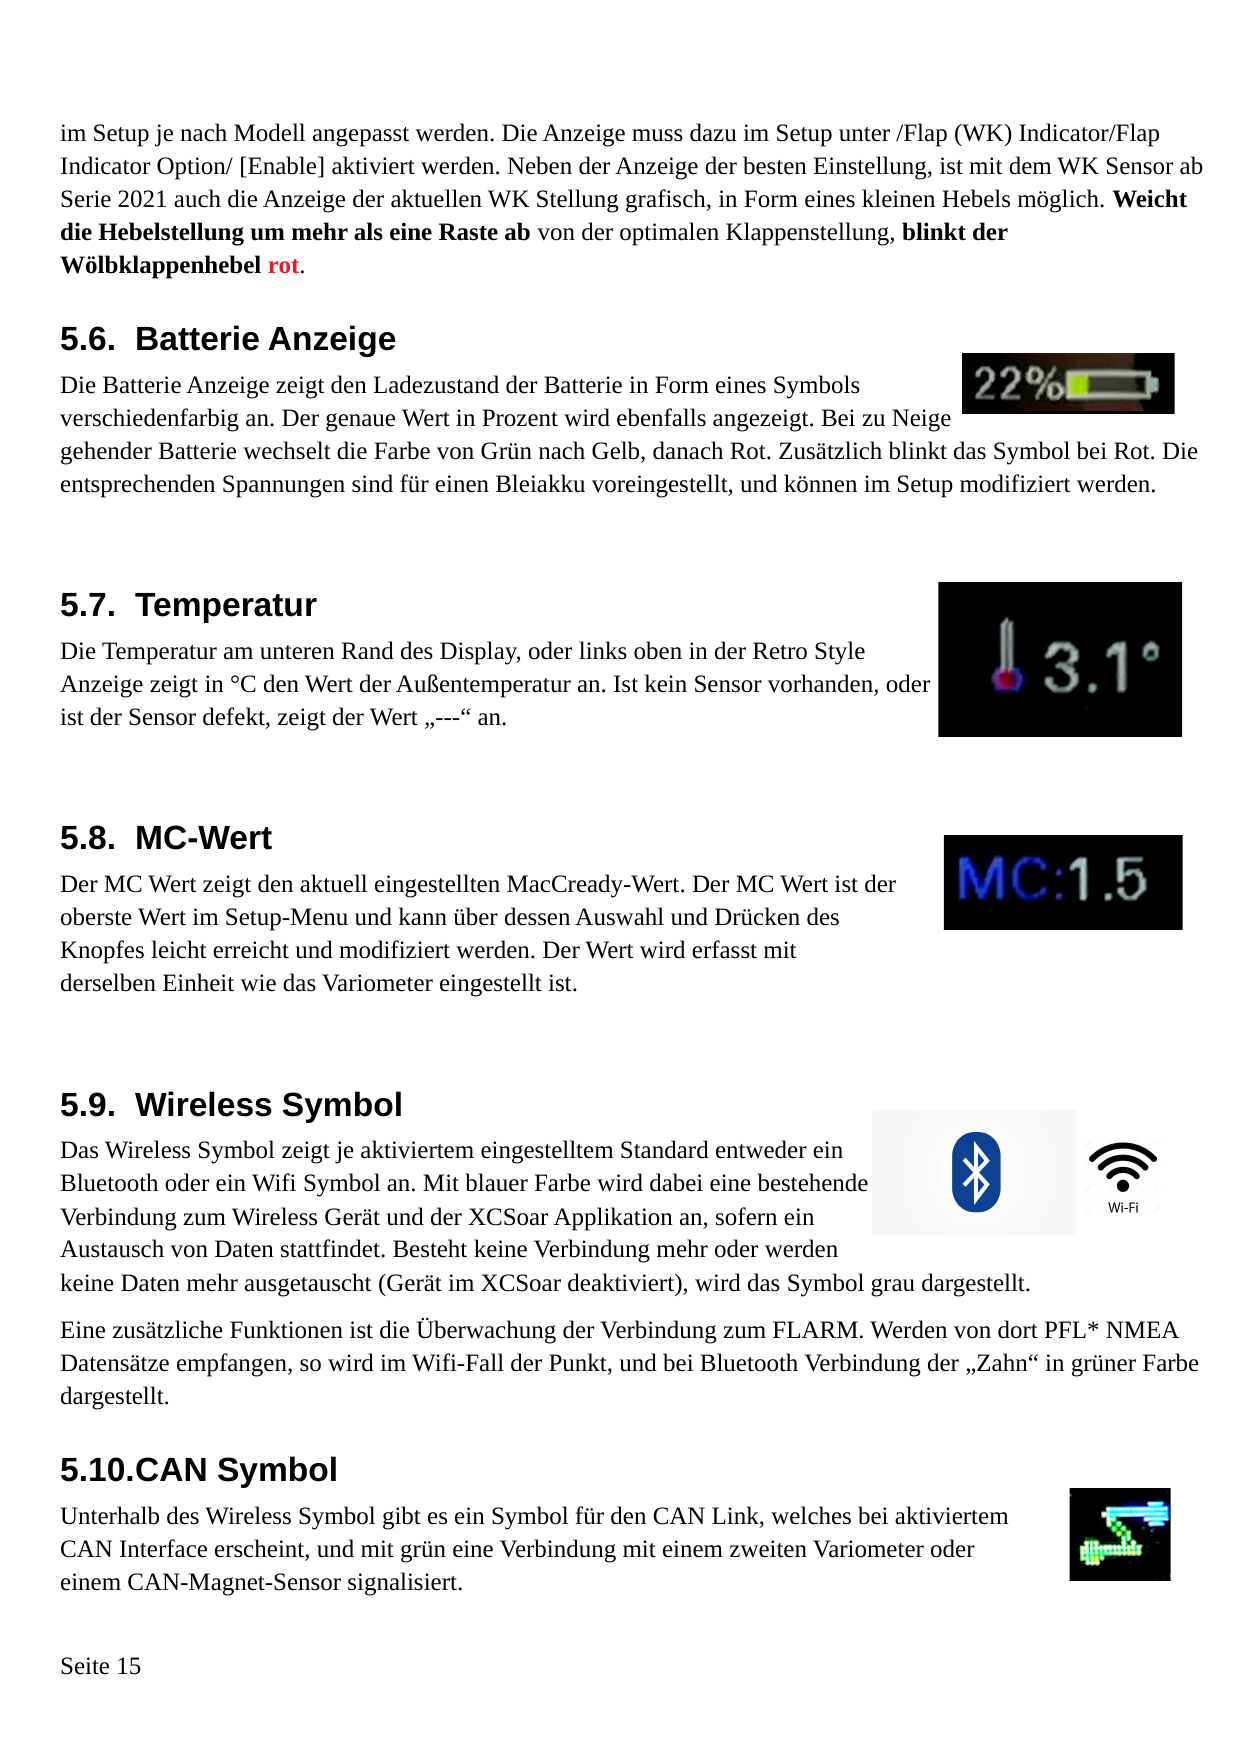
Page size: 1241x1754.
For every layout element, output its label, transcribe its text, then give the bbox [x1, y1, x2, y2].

picture [938, 582, 1183, 737]
subtitle Batterie Anzeige [60, 319, 1207, 357]
subtitle Temperatur [60, 585, 938, 623]
text Die Batterie Anzeige zeigt den Ladezustand der Batterie in Form eines Symbols verschiedenfarbig an. Der genaue Wert in Prozent wird ebenfalls angezeigt. Bei zu Neige gehender Batterie wechselt die Farbe von Grün nach Gelb, danach Rot. Zusätzlich blinkt das Symbol bei Rot. Die entsprechenden Spannungen sind für einen Bleiakku voreingestellt, und können im Setup modifiziert werden. [60, 370, 1207, 498]
subtitle [1183, 585, 1207, 623]
picture [943, 835, 1183, 930]
text Unterhalb des Wireless Symbol gibt es ein Symbol für den CAN Link, welches bei aktiviertem CAN Interface erscheint, und mit grün eine Verbindung mit einem zweiten Variometer oder einem CAN-Magnet-Sensor signalisiert. [60, 1501, 1207, 1596]
picture [872, 1110, 1077, 1235]
picture [962, 353, 1175, 414]
subtitle MC-Wert [60, 818, 1207, 857]
text Eine zusätzliche Funktionen ist die Überwachung der Verbindung zum FLARM. Werden von dort PFL* NMEA Datensätze empfangen, so wird im Wifi-Fall der Punkt, und bei Bluetooth Verbindung der „Zahn“ in grüner Farbe dargestellt. [60, 1315, 1207, 1410]
subtitle CAN Symbol [60, 1450, 1207, 1488]
picture [1069, 1488, 1171, 1581]
subtitle Wireless Symbol [60, 1084, 1207, 1123]
text Die Temperatur am unteren Rand des Display, oder links oben in der Retro Style Anzeige zeigt in °C den Wert der Außentemperatur an. Ist kein Sensor vorhanden, oder ist der Sensor defekt, zeigt der Wert „---“ an. [60, 636, 938, 731]
picture [1083, 1136, 1163, 1216]
text Der MC Wert zeigt den aktuell eingestellten MacCready-Wert. Der MC Wert ist der oberste Wert im Setup-Menu und kann über dessen Auswahl und Drücken des Knopfes leicht erreicht und modifiziert werden. Der Wert wird erfasst mit derselben Einheit wie das Variometer eingestellt ist. [60, 869, 1207, 997]
text Das Wireless Symbol zeigt je aktiviertem eingestelltem Standard entweder ein Bluetooth oder ein Wifi Symbol an. Mit blauer Farbe wird dabei eine bestehende Verbindung zum Wireless Gerät und der XCSoar Applikation an, sofern ein Austausch von Daten stattfindet. Besteht keine Verbindung mehr oder werden keine Daten mehr ausgetauscht (Gerät im XCSoar deaktiviert), wird das Symbol grau dargestellt. [60, 1136, 1207, 1296]
text im Setup je nach Modell angepasst werden. Die Anzeige muss dazu im Setup unter /Flap (WK) Indicator/Flap Indicator Option/ [Enable] aktiviert werden. Neben der Anzeige der besten Einstellung, ist mit dem WK Sensor ab Serie 2021 auch die Anzeige der aktuellen WK Stellung grafisch, in Form eines kleinen Hebels möglich. Weicht die Hebelstellung um mehr als eine Raste ab von der optimalen Klappenstellung, blinkt der Wölbklappenhebel rot. [60, 118, 1207, 279]
